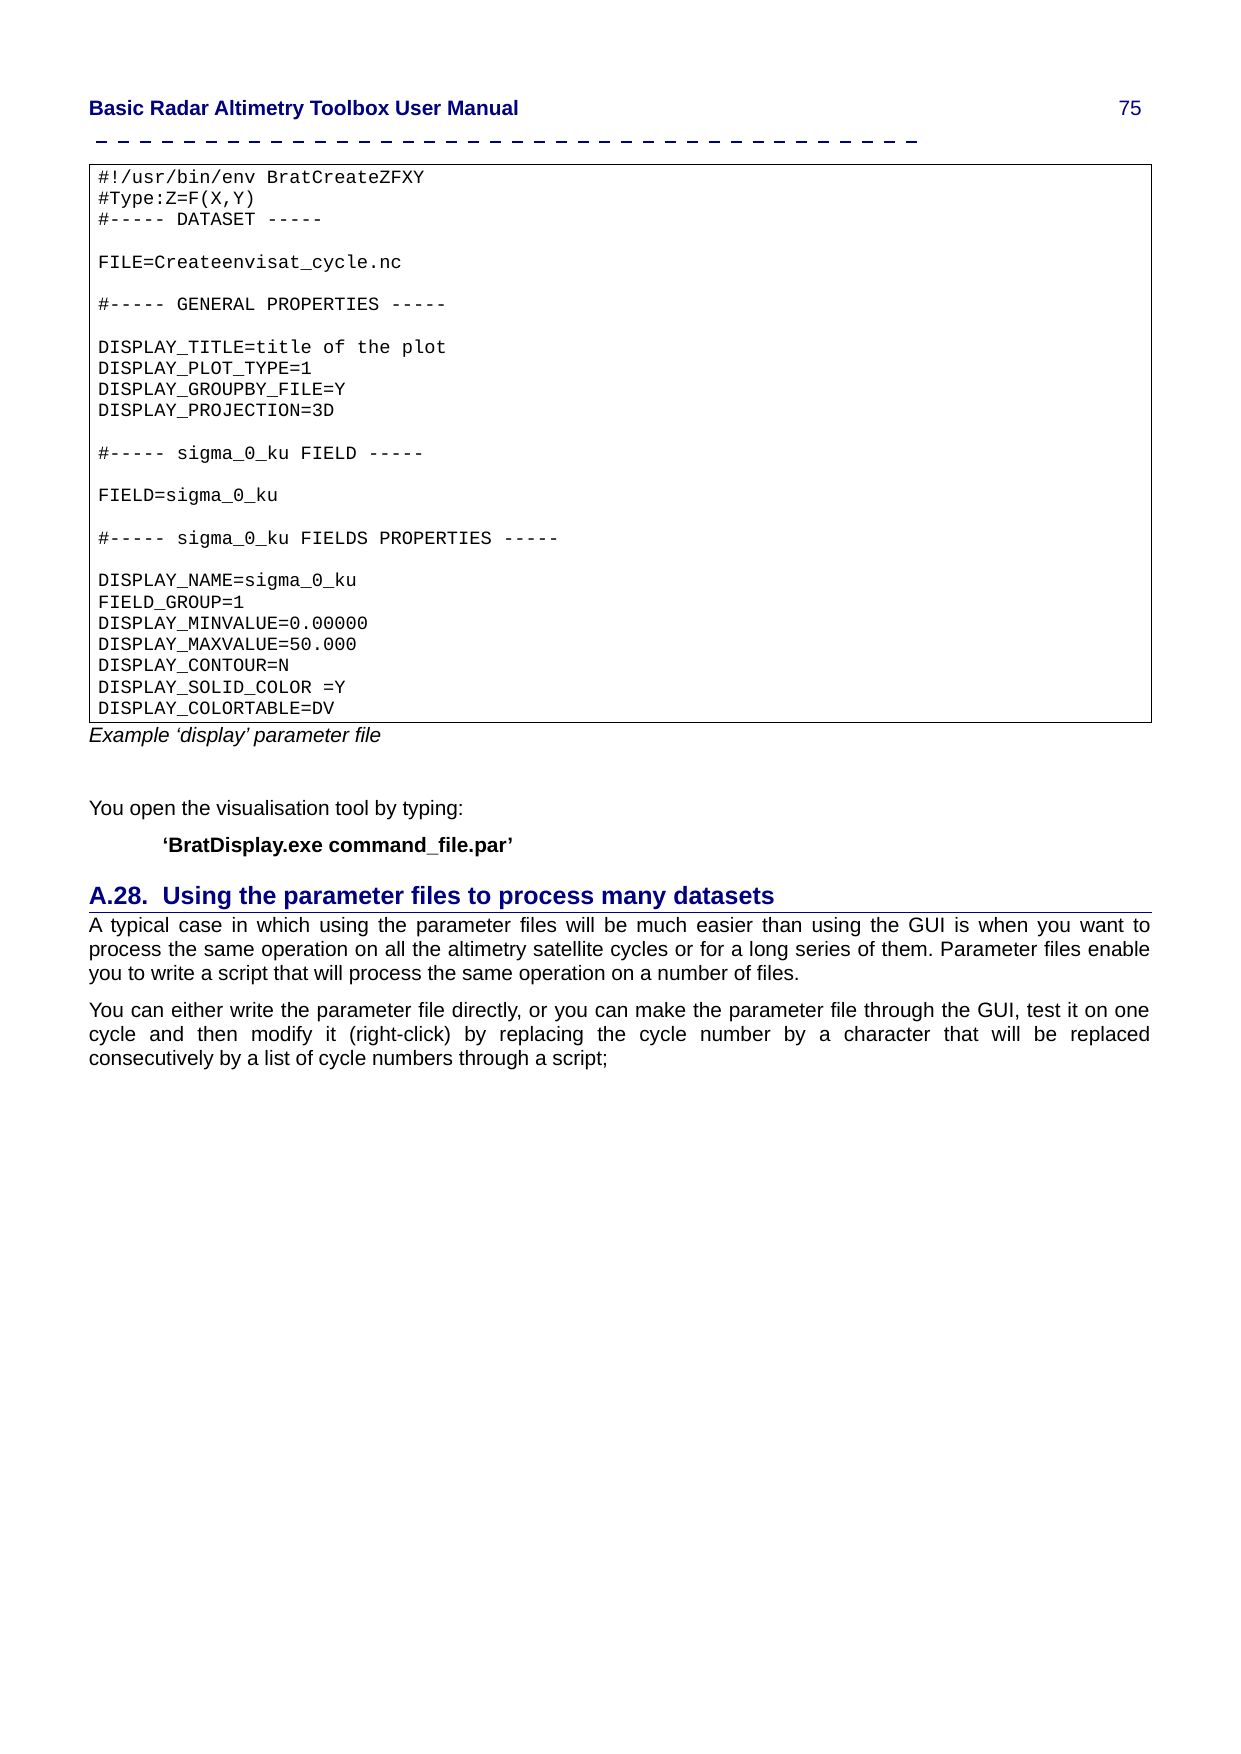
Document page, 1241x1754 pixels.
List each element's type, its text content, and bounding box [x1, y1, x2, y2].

text DISPLAY_NAME=sigma_0_ku [90, 568, 1151, 589]
text FILE=Createenvisat_cycle.nc [90, 249, 1151, 274]
text DISPLAY_CONTOUR=N [90, 653, 1151, 674]
text Example ‘display’ parameter file [88, 723, 1152, 747]
text ‘BratDisplay.exe command_file.par’ [88, 832, 1152, 856]
subtitle Using the parameter files to process many datasets [88, 881, 1152, 913]
text #----- GENERAL PROPERTIES ----- [90, 292, 1151, 316]
text DISPLAY_SOLID_COLOR =Y [90, 674, 1151, 696]
text You open the visualisation tool by typing: [88, 796, 1152, 820]
text DISPLAY_TITLE=title of the plot [90, 334, 1151, 356]
text #Type:Z=F(X,Y) [90, 186, 1151, 207]
text #----- sigma_0_ku FIELD ----- [90, 441, 1151, 465]
text FIELD=sigma_0_ku [90, 483, 1151, 507]
text #!/usr/bin/env BratCreateZFXY [90, 165, 1151, 186]
text DISPLAY_COLORTABLE=DV [90, 696, 1151, 722]
text DISPLAY_GROUPBY_FILE=Y [90, 377, 1151, 398]
text #----- DATASET ----- [90, 207, 1151, 231]
text You can either write the parameter file directly, or you can make the parameter file through the GUI, test it on one cycle and then modify it (right-click) by replacing the cycle number by a character that will be replaced consecutively by a list of cycle numbers through a script; [88, 998, 1152, 1069]
text #----- sigma_0_ku FIELDS PROPERTIES ----- [90, 526, 1151, 550]
text DISPLAY_MAXVALUE=50.000 [90, 632, 1151, 653]
text DISPLAY_MINVALUE=0.00000 [90, 611, 1151, 632]
text A typical case in which using the parameter files will be much easier than using the GUI is when you want to process the same operation on all the altimetry satellite cycles or for a long series of them. Parameter files enable you to write a script that will process the same operation on a number of files. [88, 913, 1152, 985]
text DISPLAY_PLOT_TYPE=1 [90, 356, 1151, 377]
text FIELD_GROUP=1 [90, 589, 1151, 611]
text DISPLAY_PROJECTION=3D [90, 398, 1151, 422]
